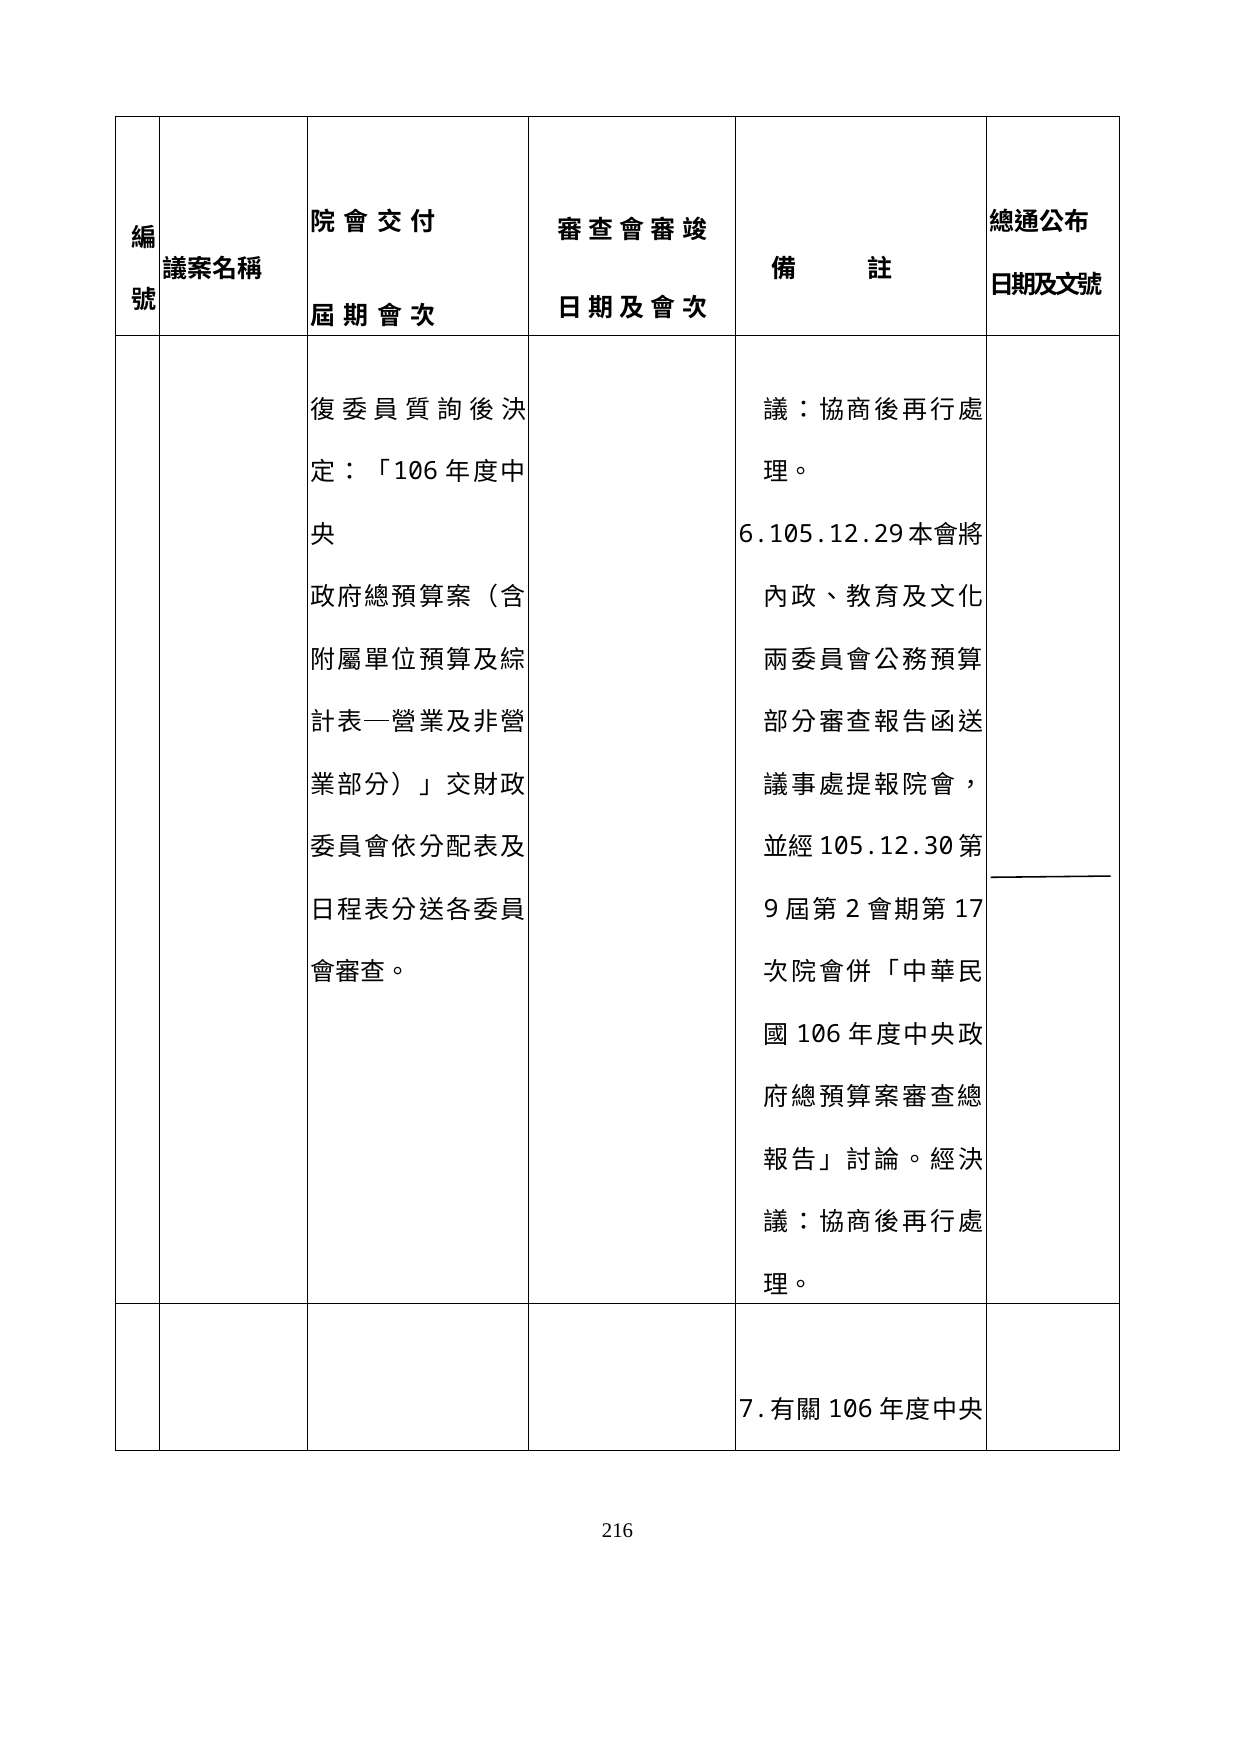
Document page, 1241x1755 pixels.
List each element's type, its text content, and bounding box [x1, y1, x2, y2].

table_cell [987, 336, 1119, 1303]
table_header 備 註 [736, 117, 986, 334]
table_cell [116, 1304, 159, 1450]
table_header 審查會審竣 日期及會次 [529, 117, 735, 334]
table_header 院會交付 屆期會次 [308, 117, 528, 334]
table_cell [160, 1304, 307, 1450]
table_header 議案名稱 [160, 117, 307, 334]
table_cell [987, 1304, 1119, 1450]
table_header 總通公布 日期及文號 [987, 117, 1119, 334]
table_cell [160, 336, 307, 1303]
table_cell [116, 336, 159, 1303]
table_cell 議：協商後再行處理。 6.105.12.29本會將內政、教育及文化兩委員會公務預算部分審查報告函送議事處提報院會，並經105.12.30第9屆第2會期第17次院會併「中華民國106年度中央政府總預算案審查總報告」討論。經決議：協商後再行處理。 [736, 336, 986, 1303]
table_header 編號 [116, 117, 159, 334]
table_cell 7.有關106年度中央 [736, 1304, 986, 1450]
table_cell [529, 1304, 735, 1450]
table_cell [529, 336, 735, 1303]
table_cell 復委員質詢後決定：「106年度中央 政府總預算案（含附屬單位預算及綜計表─營業及非營業部分）」交財政委員會依分配表及日程表分送各委員會審查。 [308, 336, 528, 1303]
table_cell [308, 1304, 528, 1450]
